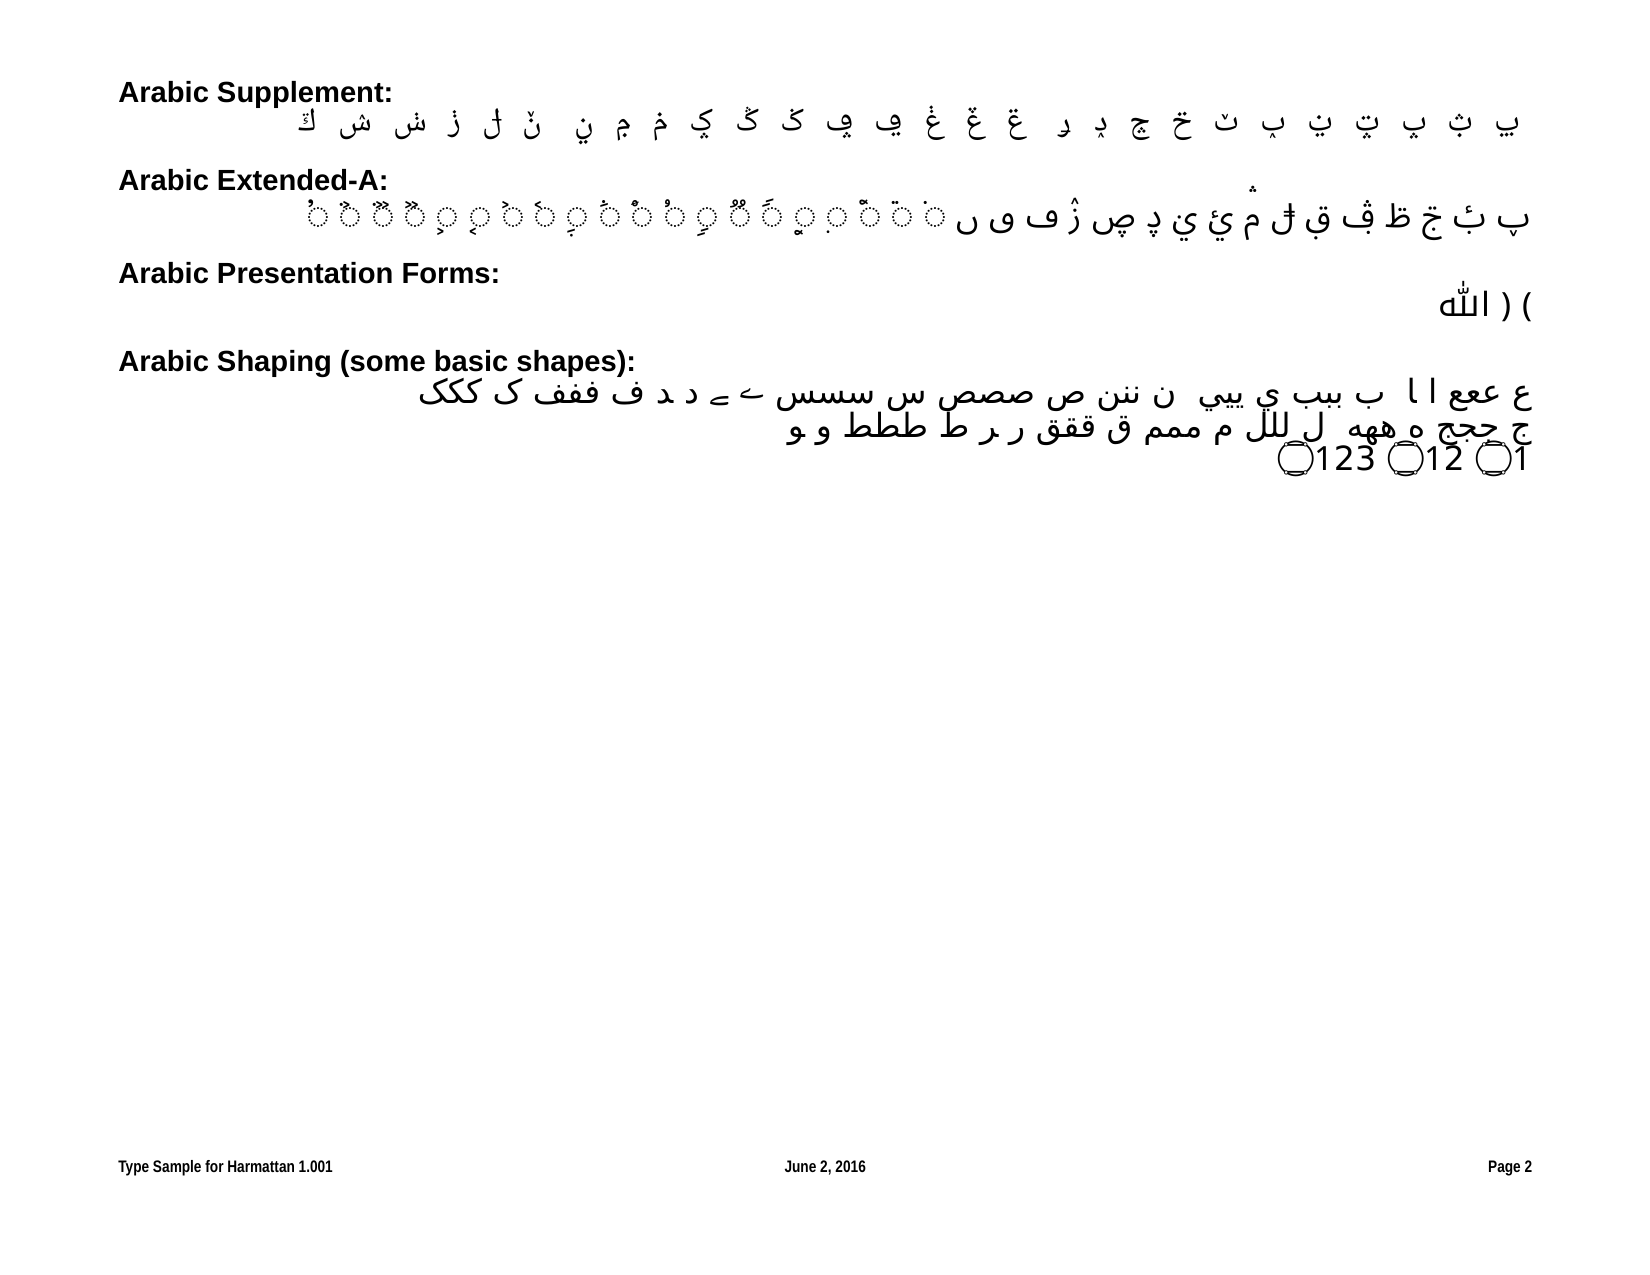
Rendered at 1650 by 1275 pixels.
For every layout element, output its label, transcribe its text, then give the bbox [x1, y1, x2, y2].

subtitle Arabic Extended-A: [118, 163, 1532, 196]
text ﴾ ﴿ ﷲ [118, 289, 1532, 323]
text ۝1 ۝12 ۝123 [118, 444, 1532, 477]
text ع ععع ا ‍ا ب ببب ي ييي ن ننن ص صصص س سسس ے ‍ے د ‍د ف ففف ک ککک [118, 377, 1532, 411]
subtitle Arabic Supplement: [118, 75, 1532, 108]
text ࢠ ࢡ ࢢ ࢣ ࢤ ࢥ ࢦ ࢧ ࢨ ࢩ ࢮ ࢯ ࢲ ࢻ ࢼ ࢽ ◌࣪ ◌࣫ ◌࣬ ◌࣭ ◌࣯ ◌ࣰ ◌ࣱ ◌ࣲ ◌ࣳ ◌ࣴ ◌ࣵ ◌ࣶ ◌ࣷ ◌ࣸ ◌ࣹ ◌ࣺ ◌ࣻ ◌ࣼ ◌ࣽ ◌ࣿ [118, 196, 1532, 235]
text ج ججج ه ههه ل للل م ممم ق ققق ر ‍ر ط ططط و ‍و [118, 411, 1532, 444]
text ݐ ݑ ݒ ݓ ݔ ݕ ݖ ݗ ݘ ݚ ݛ ݝ ݞ ݟ ݠ ݡ ݢ ݣ ݤ ݥ ݦ ݧ ݩ ݪ ݫ ݭ ݾ ݿ [118, 108, 1532, 142]
subtitle Arabic Presentation Forms: [118, 256, 1532, 289]
subtitle Arabic Shaping (some basic shapes): [118, 344, 1532, 377]
